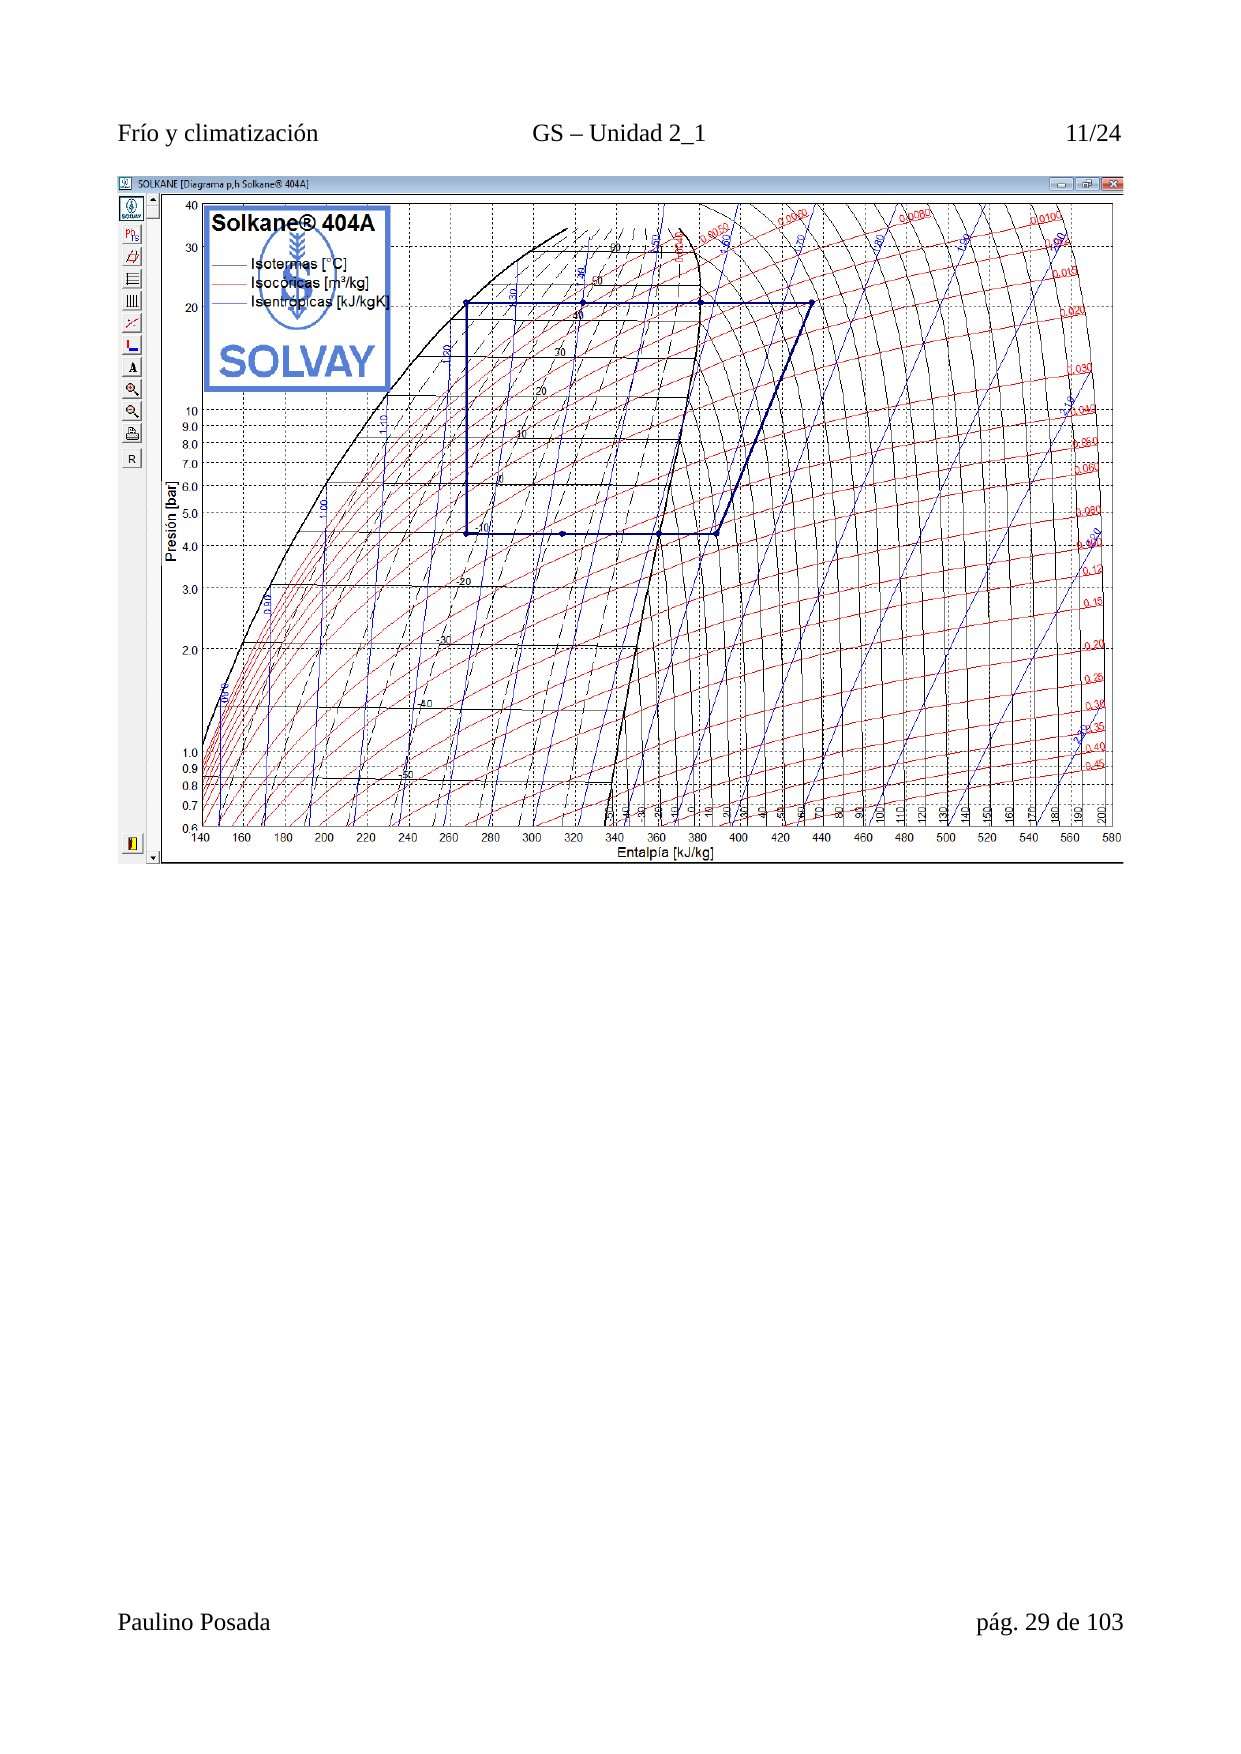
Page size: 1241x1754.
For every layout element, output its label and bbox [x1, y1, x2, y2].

picture [117, 176, 1124, 864]
